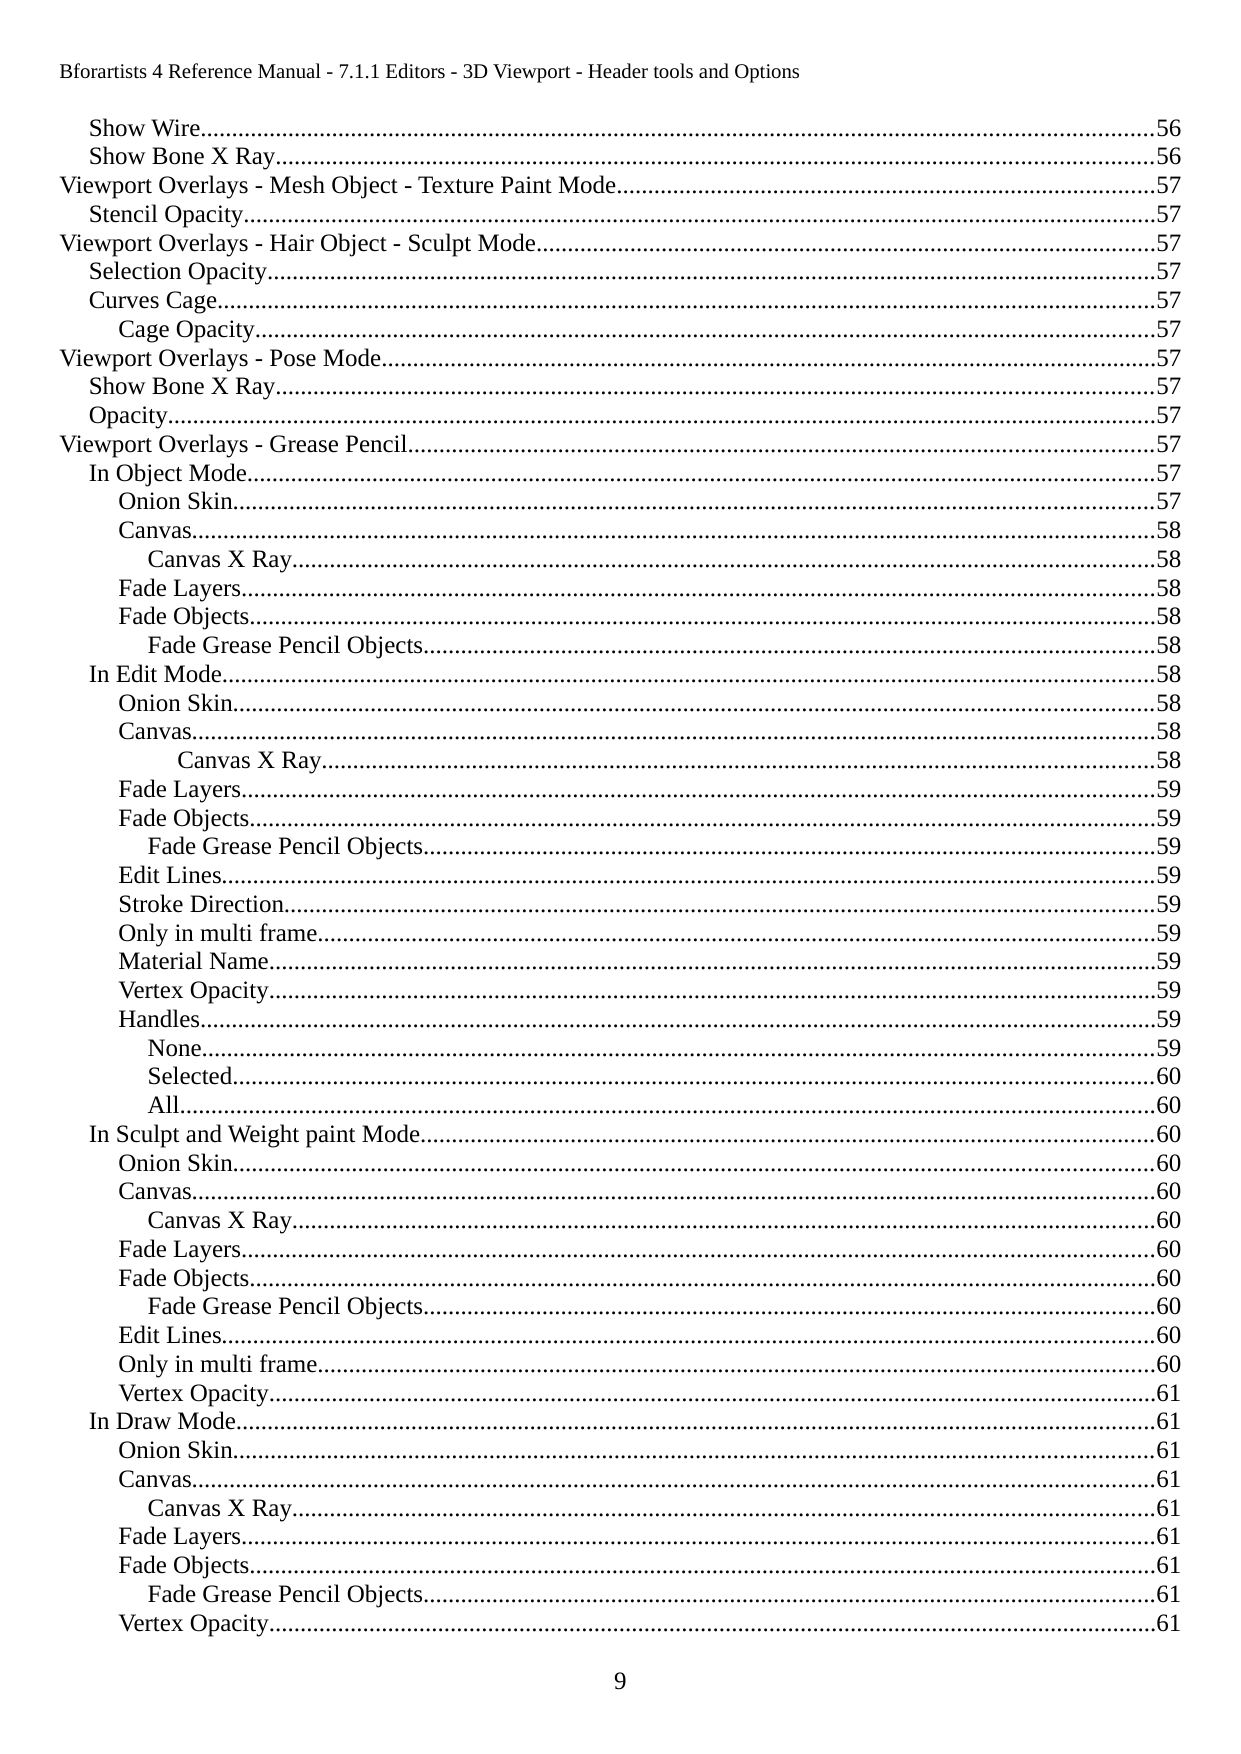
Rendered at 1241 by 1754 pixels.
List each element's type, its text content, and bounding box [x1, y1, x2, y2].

text Viewport Overlays - Hair Object - Sculpt Mode 57 [59, 228, 1181, 256]
text None 59 [147, 1033, 1181, 1061]
text Canvas 58 [118, 515, 1181, 544]
text Opacity 57 [88, 400, 1181, 429]
text Fade Layers 60 [118, 1234, 1181, 1263]
text Canvas X Ray 58 [147, 544, 1181, 573]
text Fade Layers 61 [118, 1521, 1181, 1550]
text Canvas X Ray 58 [177, 745, 1181, 774]
text Show Bone X Ray 57 [88, 371, 1181, 400]
text Fade Grease Pencil Objects 59 [147, 831, 1181, 860]
text Vertex Opacity 61 [118, 1378, 1181, 1406]
text Show Bone X Ray 56 [88, 141, 1181, 170]
text Selected 60 [147, 1061, 1181, 1090]
text Vertex Opacity 61 [118, 1608, 1181, 1636]
text Only in multi frame 60 [118, 1349, 1181, 1378]
text Cage Opacity 57 [118, 314, 1181, 343]
text Onion Skin 58 [118, 688, 1181, 716]
text Only in multi frame 59 [118, 918, 1181, 946]
text Stroke Direction 59 [118, 889, 1181, 918]
text All 60 [147, 1090, 1181, 1119]
text Selection Opacity 57 [88, 256, 1181, 285]
text Viewport Overlays - Pose Mode 57 [59, 343, 1181, 371]
text Canvas 58 [118, 716, 1181, 745]
text Fade Layers 58 [118, 573, 1181, 601]
text Onion Skin 61 [118, 1435, 1181, 1464]
text Edit Lines 60 [118, 1320, 1181, 1349]
text Material Name 59 [118, 946, 1181, 975]
text Vertex Opacity 59 [118, 975, 1181, 1004]
text Edit Lines 59 [118, 860, 1181, 889]
text Fade Layers 59 [118, 774, 1181, 803]
text In Sculpt and Weight paint Mode 60 [88, 1119, 1181, 1148]
text Fade Objects 58 [118, 601, 1181, 630]
text Fade Objects 59 [118, 803, 1181, 831]
text Handles 59 [118, 1004, 1181, 1033]
text Canvas X Ray 61 [147, 1493, 1181, 1521]
text Fade Grease Pencil Objects 61 [147, 1579, 1181, 1608]
text Fade Grease Pencil Objects 58 [147, 630, 1181, 659]
text Stencil Opacity 57 [88, 199, 1181, 228]
text Curves Cage 57 [88, 285, 1181, 314]
text Fade Objects 61 [118, 1550, 1181, 1579]
text Canvas X Ray 60 [147, 1205, 1181, 1234]
text Viewport Overlays - Mesh Object - Texture Paint Mode 57 [59, 170, 1181, 199]
text Viewport Overlays - Grease Pencil 57 [59, 429, 1181, 458]
text Onion Skin 60 [118, 1148, 1181, 1176]
text Onion Skin 57 [118, 486, 1181, 515]
text In Object Mode 57 [88, 458, 1181, 486]
text Show Wire 56 [88, 113, 1181, 141]
text In Draw Mode 61 [88, 1406, 1181, 1435]
text Fade Objects 60 [118, 1263, 1181, 1291]
text Canvas 61 [118, 1464, 1181, 1493]
text In Edit Mode 58 [88, 659, 1181, 688]
text Canvas 60 [118, 1176, 1181, 1205]
text Fade Grease Pencil Objects 60 [147, 1291, 1181, 1320]
